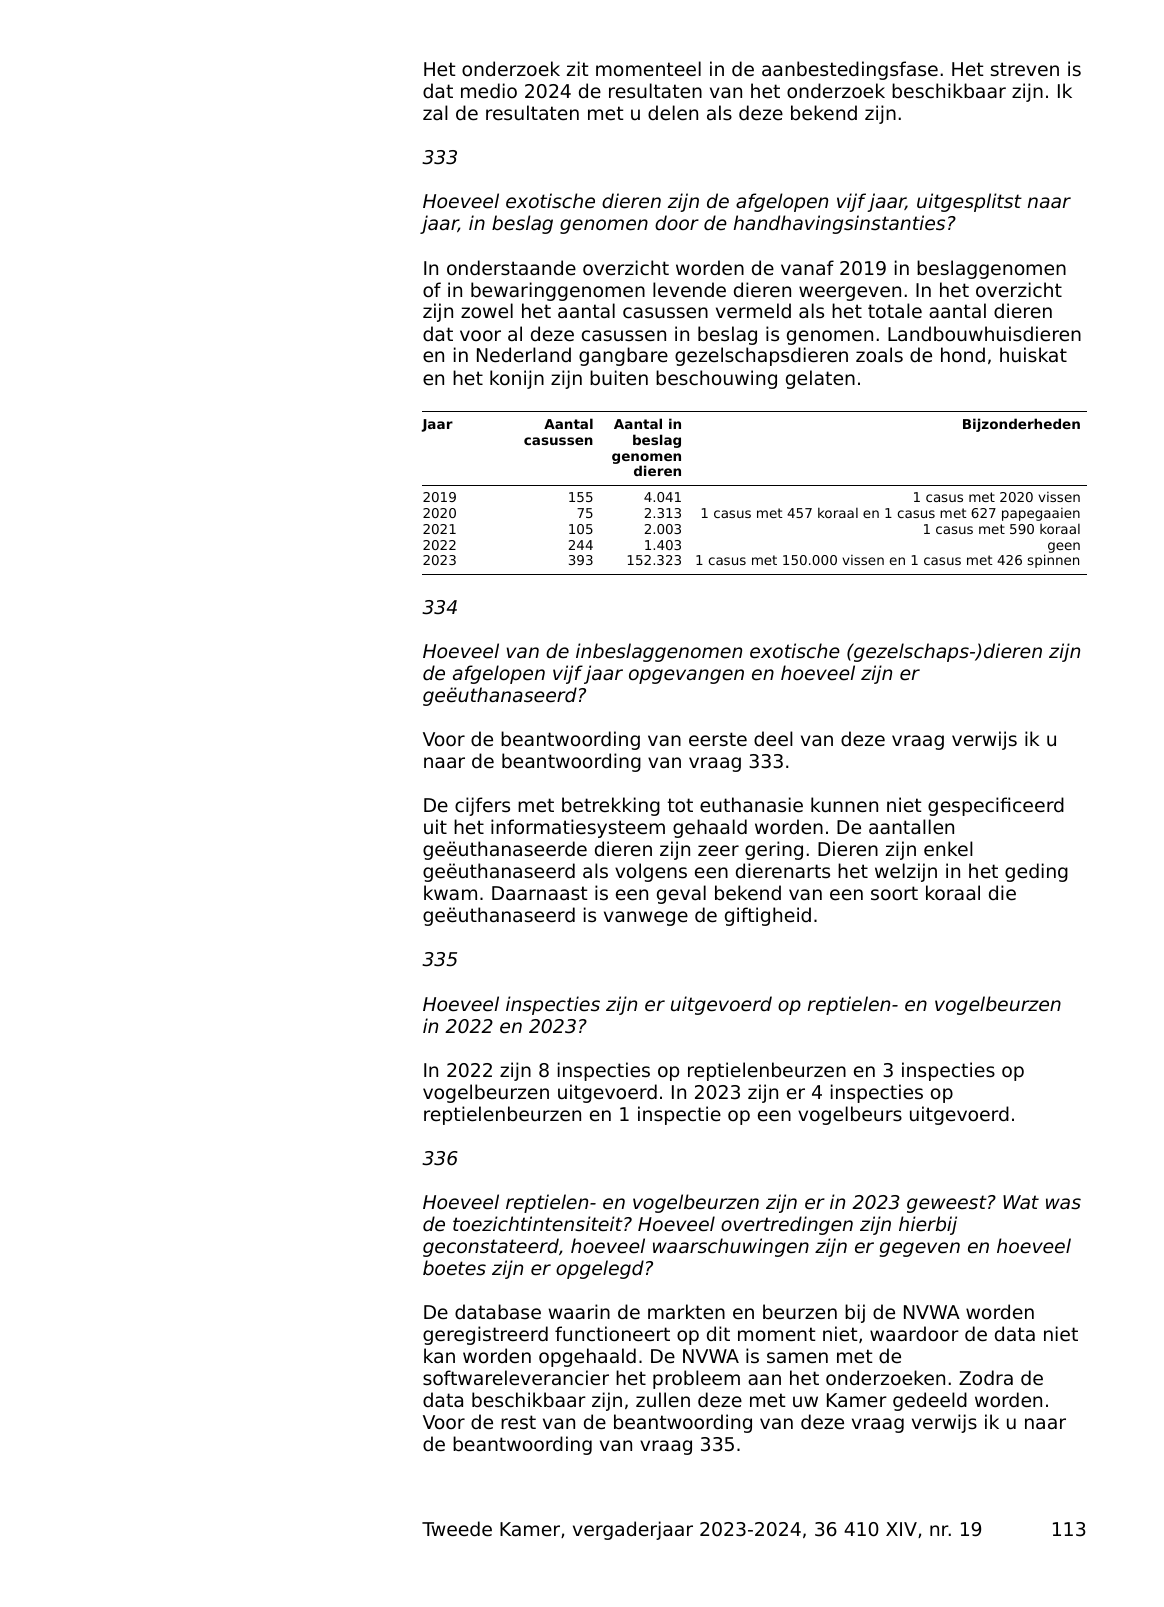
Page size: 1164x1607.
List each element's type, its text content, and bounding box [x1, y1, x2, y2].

table_cell 2.313 [599, 506, 688, 522]
table_cell 1 casus met 590 koraal [688, 522, 1087, 537]
table_header Bijzonderheden [688, 412, 1087, 484]
table_header Jaar [422, 412, 511, 484]
table_cell 75 [511, 506, 599, 522]
subtitle 336 [422, 1148, 1087, 1170]
table_cell 2022 [422, 538, 511, 553]
table_cell 2021 [422, 522, 511, 537]
table_cell 2023 [422, 553, 511, 574]
table_cell 2020 [422, 506, 511, 522]
text Voor de beantwoording van eerste deel van deze vraag verwijs ik u naar de beantwoording van vraag 333. [422, 729, 1087, 773]
table_cell 152.323 [599, 553, 688, 574]
text Hoeveel inspecties zijn er uitgevoerd op reptielen- en vogelbeurzen in 2022 en 2023? [422, 993, 1087, 1037]
text Hoeveel van de inbeslaggenomen exotische (gezelschaps-)dieren zijn de afgelopen vijf jaar opgevangen en hoeveel zijn er geëuthanaseerd? [422, 641, 1087, 707]
table_cell 244 [511, 538, 599, 553]
text Hoeveel reptielen- en vogelbeurzen zijn er in 2023 geweest? Wat was de toezichtintensiteit? Hoeveel overtredingen zijn hierbij geconstateerd, hoeveel waarschuwingen zijn er gegeven en hoeveel boetes zijn er opgelegd? [422, 1192, 1087, 1280]
table_header Aantal casussen [511, 412, 599, 484]
table_cell 155 [511, 486, 599, 506]
table_cell geen [688, 538, 1087, 553]
table_cell 2.003 [599, 522, 688, 537]
table_cell 1 casus met 457 koraal en 1 casus met 627 papegaaien [688, 506, 1087, 522]
table_cell 1 casus met 2020 vissen [688, 486, 1087, 506]
table_cell 4.041 [599, 486, 688, 506]
table_cell 1 casus met 150.000 vissen en 1 casus met 426 spinnen [688, 553, 1087, 574]
table_cell 2019 [422, 486, 511, 506]
table_cell 105 [511, 522, 599, 537]
text De cijfers met betrekking tot euthanasie kunnen niet gespecificeerd uit het informatiesysteem gehaald worden. De aantallen geëuthanaseerde dieren zijn zeer gering. Dieren zijn enkel geëuthanaseerd als volgens een dierenarts het welzijn in het geding kwam. Daarnaast is een geval bekend van een soort koraal die geëuthanaseerd is vanwege de giftigheid. [422, 795, 1087, 927]
subtitle 333 [422, 147, 1087, 169]
table_header Aantal in beslag genomen dieren [599, 412, 688, 484]
text De database waarin de markten en beurzen bij de NVWA worden geregistreerd functioneert op dit moment niet, waardoor de data niet kan worden opgehaald. De NVWA is samen met de softwareleverancier het probleem aan het onderzoeken. Zodra de data beschikbaar zijn, zullen deze met uw Kamer gedeeld worden. Voor de rest van de beantwoording van deze vraag verwijs ik u naar de beantwoording van vraag 335. [422, 1302, 1087, 1456]
text In onderstaande overzicht worden de vanaf 2019 in beslaggenomen of in bewaringgenomen levende dieren weergeven. In het overzicht zijn zowel het aantal casussen vermeld als het totale aantal dieren dat voor al deze casussen in beslag is genomen. Landbouwhuisdieren en in Nederland gangbare gezelschapsdieren zoals de hond, huiskat en het konijn zijn buiten beschouwing gelaten. [422, 257, 1087, 389]
table_cell 1.403 [599, 538, 688, 553]
text Hoeveel exotische dieren zijn de afgelopen vijf jaar, uitgesplitst naar jaar, in beslag genomen door de handhavingsinstanties? [422, 191, 1087, 235]
table_cell 393 [511, 553, 599, 574]
subtitle 335 [422, 949, 1087, 971]
text In 2022 zijn 8 inspecties op reptielenbeurzen en 3 inspecties op vogelbeurzen uitgevoerd. In 2023 zijn er 4 inspecties op reptielenbeurzen en 1 inspectie op een vogelbeurs uitgevoerd. [422, 1060, 1087, 1126]
subtitle 334 [422, 597, 1087, 619]
text Het onderzoek zit momenteel in de aanbestedingsfase. Het streven is dat medio 2024 de resultaten van het onderzoek beschikbaar zijn. Ik zal de resultaten met u delen als deze bekend zijn. [422, 59, 1087, 125]
